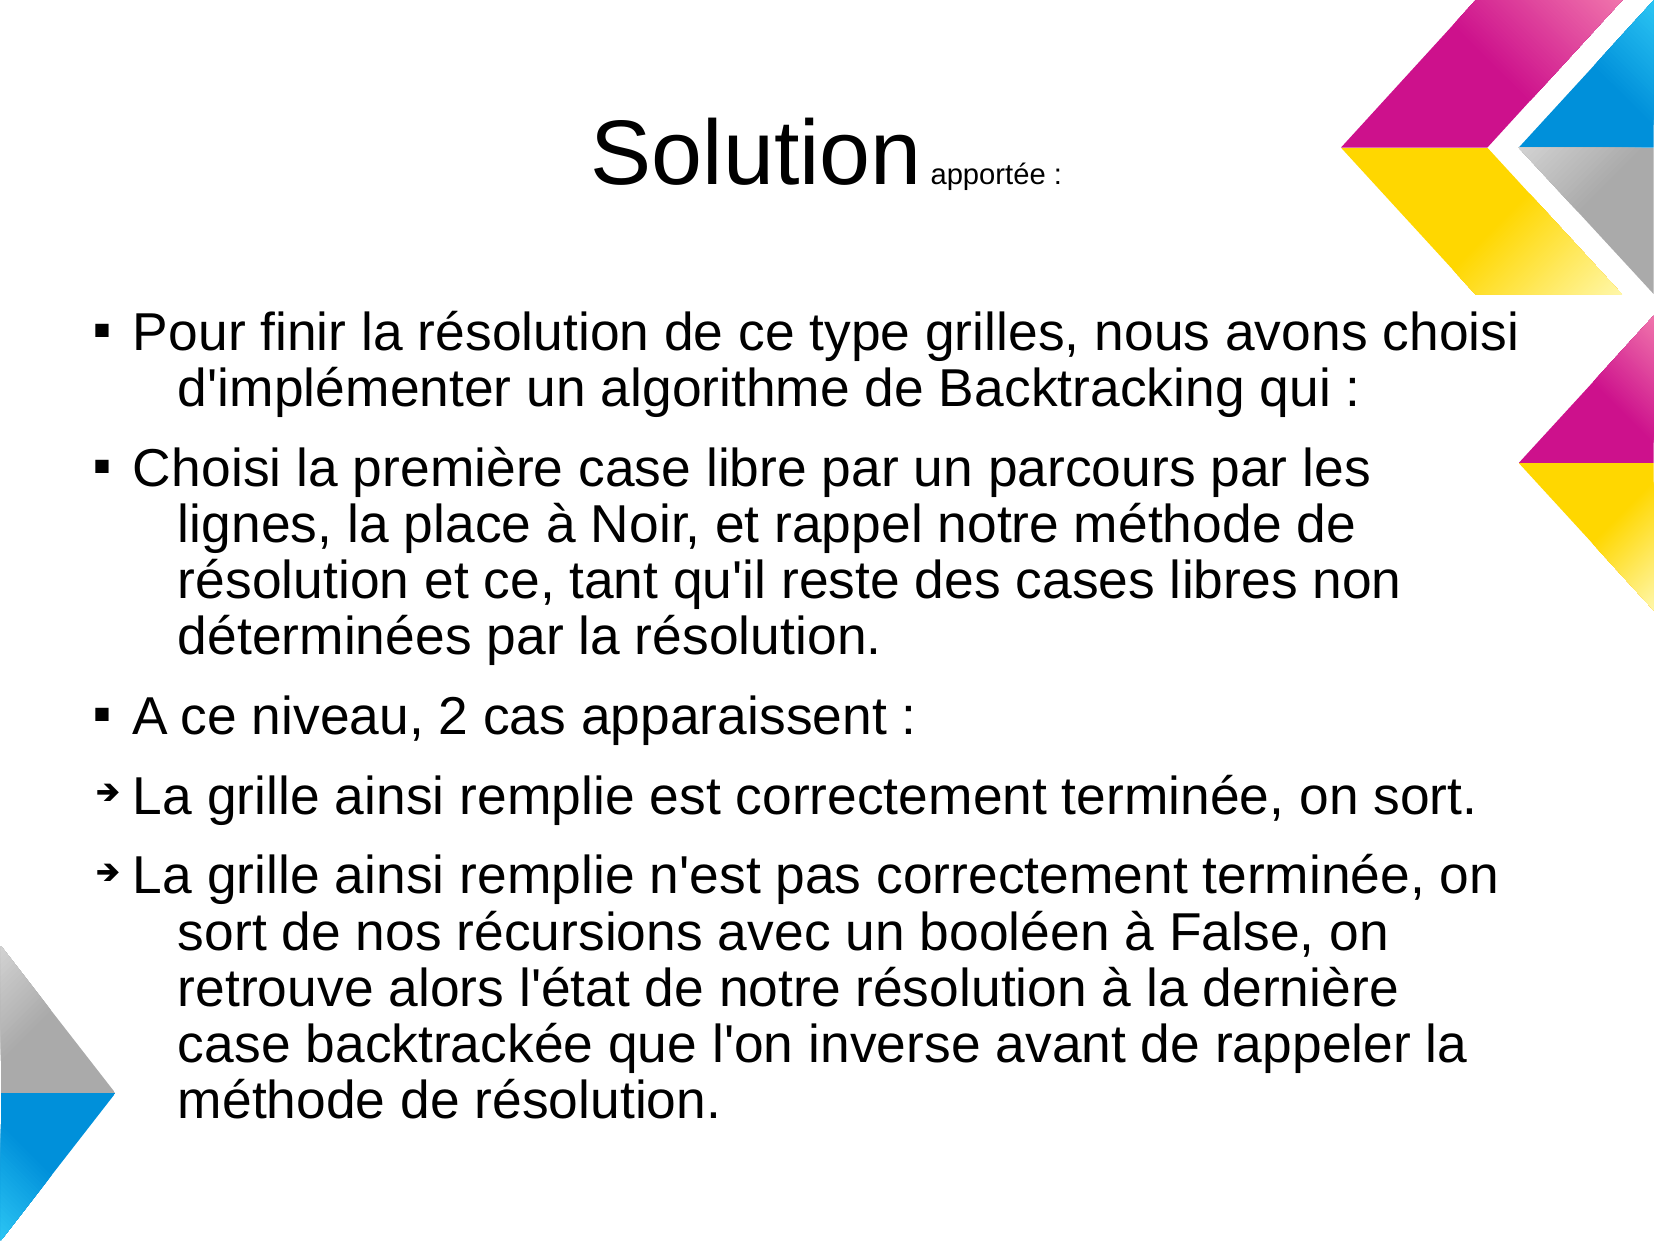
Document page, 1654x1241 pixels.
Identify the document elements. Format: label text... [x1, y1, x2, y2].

title Solution apportée : [82, 101, 1571, 205]
list Pour finir la résolution de ce type grilles, nous avons choisi d'implémenter un algorithme de Backtracking qui : Choisi la première case libre par un parcours par les lignes, la place à Noir, et rappel notre méthode de résolution et ce, tant qu'il reste des cases libres non déterminées par la résolution. A ce niveau, 2 cas apparaissent : La grille ainsi remplie est correctement terminée, on sort. La grille ainsi remplie n'est pas correctement terminée, on sort de nos récursions avec un booléen à False, on retrouve alors l'état de notre résolution à la dernière case backtrackée que l'on inverse avant de rappeler la méthode de résolution. [35, 305, 1524, 1182]
